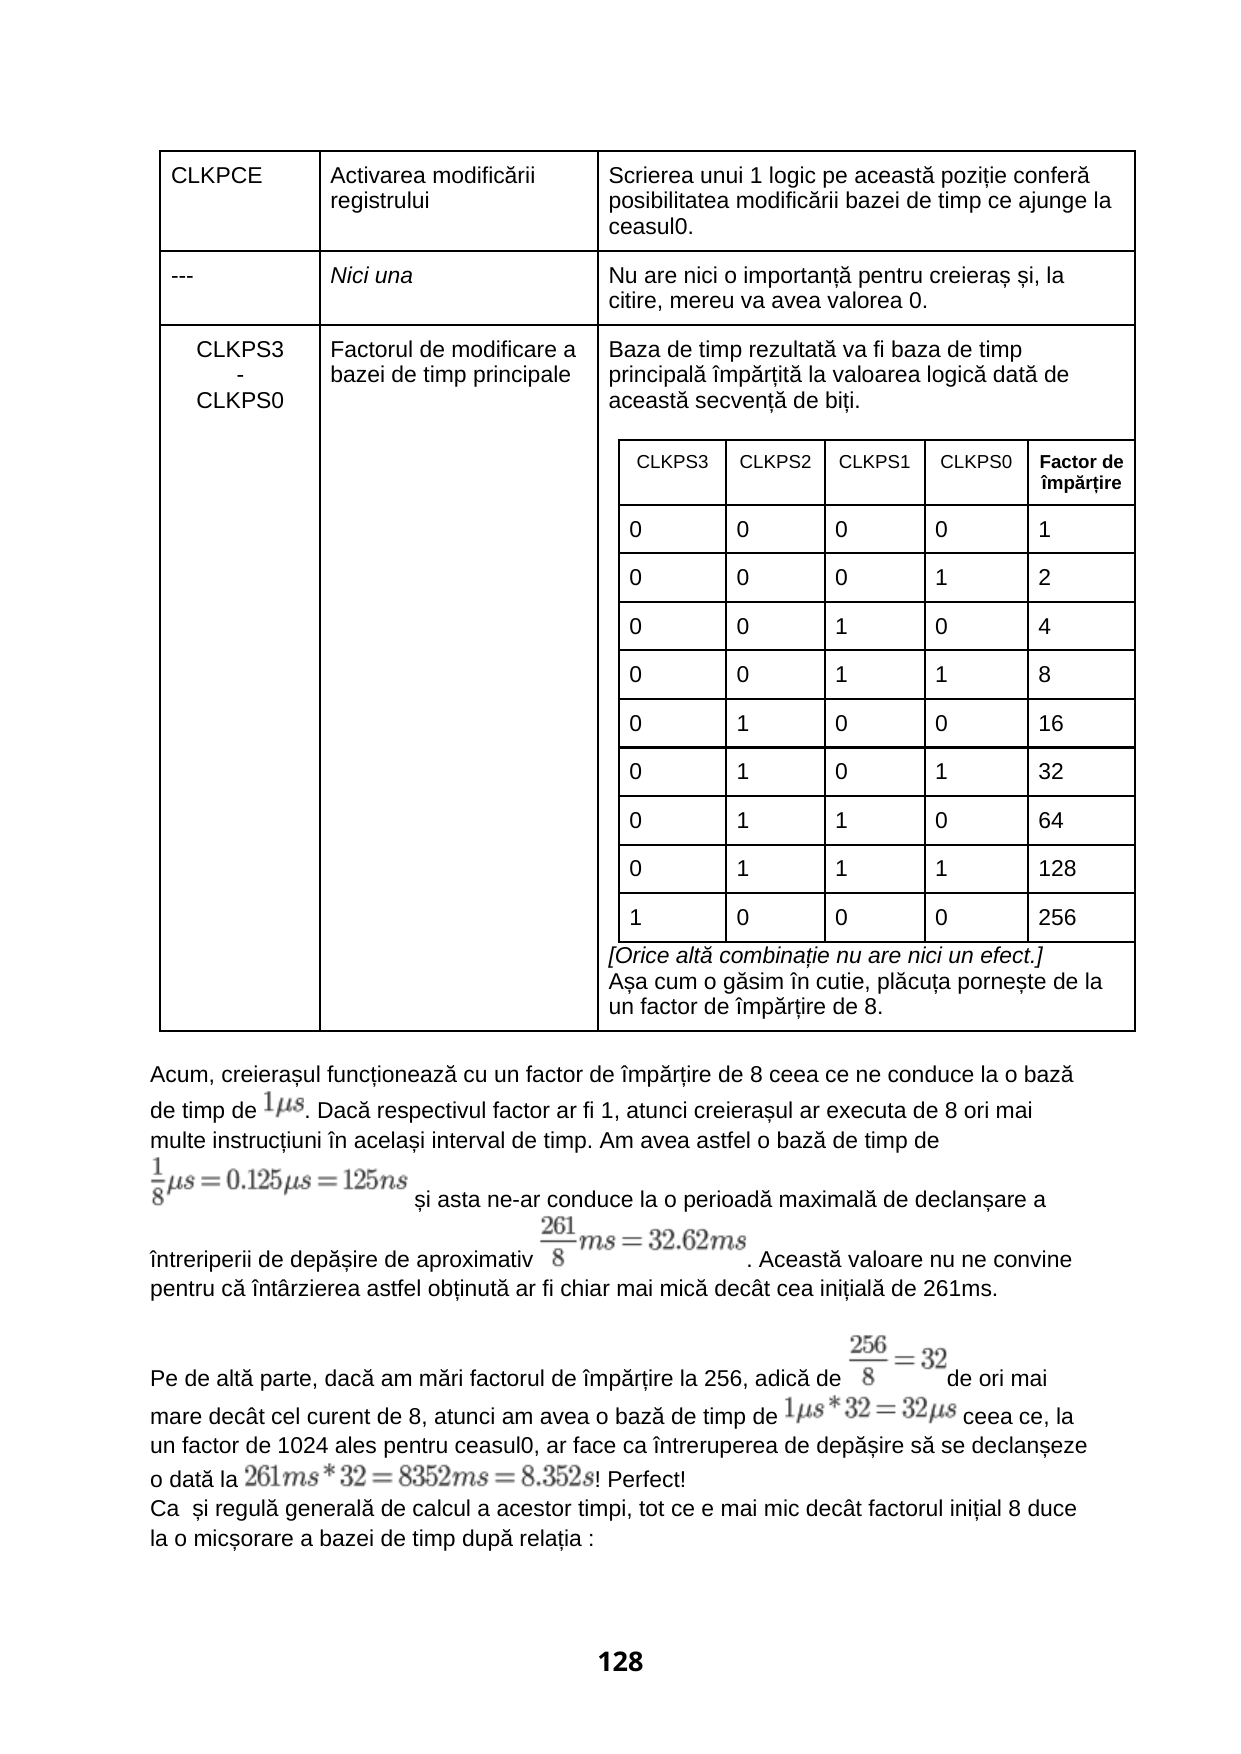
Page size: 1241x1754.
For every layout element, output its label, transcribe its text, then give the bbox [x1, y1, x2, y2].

table_cell Nici una [321, 252, 597, 324]
table_cell 0 [826, 506, 924, 552]
table_cell 1 [727, 700, 824, 746]
table_cell Factorul de modificare a bazei de timp principale [321, 326, 597, 1030]
table_cell 1 [926, 749, 1027, 795]
table_cell 0 [727, 651, 824, 698]
table_cell 0 [826, 554, 924, 601]
table_cell 0 [620, 554, 725, 601]
table_header CLKPS3 [620, 441, 725, 504]
table_cell 1 [826, 846, 924, 892]
table_cell 64 [1029, 797, 1134, 843]
table_cell 1 [620, 894, 725, 941]
table_cell 1 [926, 554, 1027, 601]
table_cell 0 [727, 603, 824, 649]
table_cell 0 [926, 894, 1027, 941]
table_cell 8 [1029, 651, 1134, 698]
table_cell 0 [620, 797, 725, 843]
table_cell 0 [620, 846, 725, 892]
text Acum, creierașul funcționează cu un factor de împărțire de 8 ceea ce ne conduce la o bază de timp de . Dacă respectivul factor ar fi 1, atunci creierașul ar executa de 8 ori mai multe instrucțiuni în același interval de timp. Am avea astfel o bază de timp de și asta ne-ar conduce la o perioadă maximală de declanșare a întreriperii de depășire de aproximativ . Această valoare nu ne convine pentru că întârzierea astfel obținută ar fi chiar mai mică decât cea inițială de 261ms. [150, 1061, 1091, 1301]
table_cell 256 [1029, 894, 1134, 941]
text Pe de altă parte, dacă am mări factorul de împărțire la 256, adică de de ori mai mare decât cel curent de 8, atunci am avea o bază de timp de ceea ce, la un factor de 1024 ales pentru ceasul0, ar face ca întreruperea de depășire să se declanșeze o dată la ! Perfect! [150, 1334, 1091, 1492]
table_cell --- [161, 252, 319, 324]
table_cell 0 [620, 603, 725, 649]
table_cell 0 [727, 894, 824, 941]
table_header Factor de împărțire [1029, 441, 1134, 504]
table_cell 0 [826, 749, 924, 795]
table_cell 0 [926, 700, 1027, 746]
text Ca și regulă generală de calcul a acestor timpi, tot ce e mai mic decât factorul inițial 8 duce la o micșorare a bazei de timp după relația : [150, 1496, 1091, 1551]
picture [784, 1394, 957, 1425]
table_cell Activarea modificării registrului [321, 152, 597, 250]
table_cell 0 [826, 700, 924, 746]
table_cell 1 [826, 603, 924, 649]
table_cell 1 [727, 846, 824, 892]
table_cell 0 [620, 700, 725, 746]
table_cell 0 [926, 797, 1027, 843]
table_cell 0 [727, 506, 824, 552]
table_cell 128 [1029, 846, 1134, 892]
table_cell 1 [727, 749, 824, 795]
table_cell 4 [1029, 603, 1134, 649]
picture [244, 1462, 595, 1488]
table_cell 0 [620, 749, 725, 795]
table_header CLKPS1 [826, 441, 924, 504]
table_cell 1 [826, 797, 924, 843]
table_cell 1 [826, 651, 924, 698]
table_cell 0 [826, 894, 924, 941]
picture [263, 1090, 304, 1119]
table_cell Nu are nici o importanță pentru creieraș și, la citire, mereu va avea valorea 0. [599, 252, 1134, 324]
table_cell 0 [620, 506, 725, 552]
table_cell 1 [727, 797, 824, 843]
table_cell 32 [1029, 749, 1134, 795]
table_cell 16 [1029, 700, 1134, 746]
picture [539, 1215, 747, 1268]
table_header CLKPS0 [926, 441, 1027, 504]
picture [150, 1157, 408, 1207]
table_cell CLKPS3 - CLKPS0 [161, 326, 319, 1030]
table_cell 0 [926, 506, 1027, 552]
table_cell 0 [620, 651, 725, 698]
table_header CLKPS2 [727, 441, 824, 504]
table_cell 2 [1029, 554, 1134, 601]
table_cell 1 [926, 846, 1027, 892]
table_cell Scrierea unui 1 logic pe această poziție conferă posibilitatea modificării bazei de timp ce ajunge la ceasul0. [599, 152, 1134, 250]
table_cell CLKPCE [161, 152, 319, 250]
table_cell Baza de timp rezultată va fi baza de timp principală împărțită la valoarea logică dată de această secvență de biți. [Orice altă combinație nu are nici un efect.] Așa cum o găsim în cutie, plăcuța pornește de la un factor de împărțire de 8. [599, 326, 1134, 1030]
table_cell 0 [926, 603, 1027, 649]
table_cell 1 [1029, 506, 1134, 552]
table_cell 1 [926, 651, 1027, 698]
table_cell 0 [727, 554, 824, 601]
picture [848, 1334, 947, 1387]
